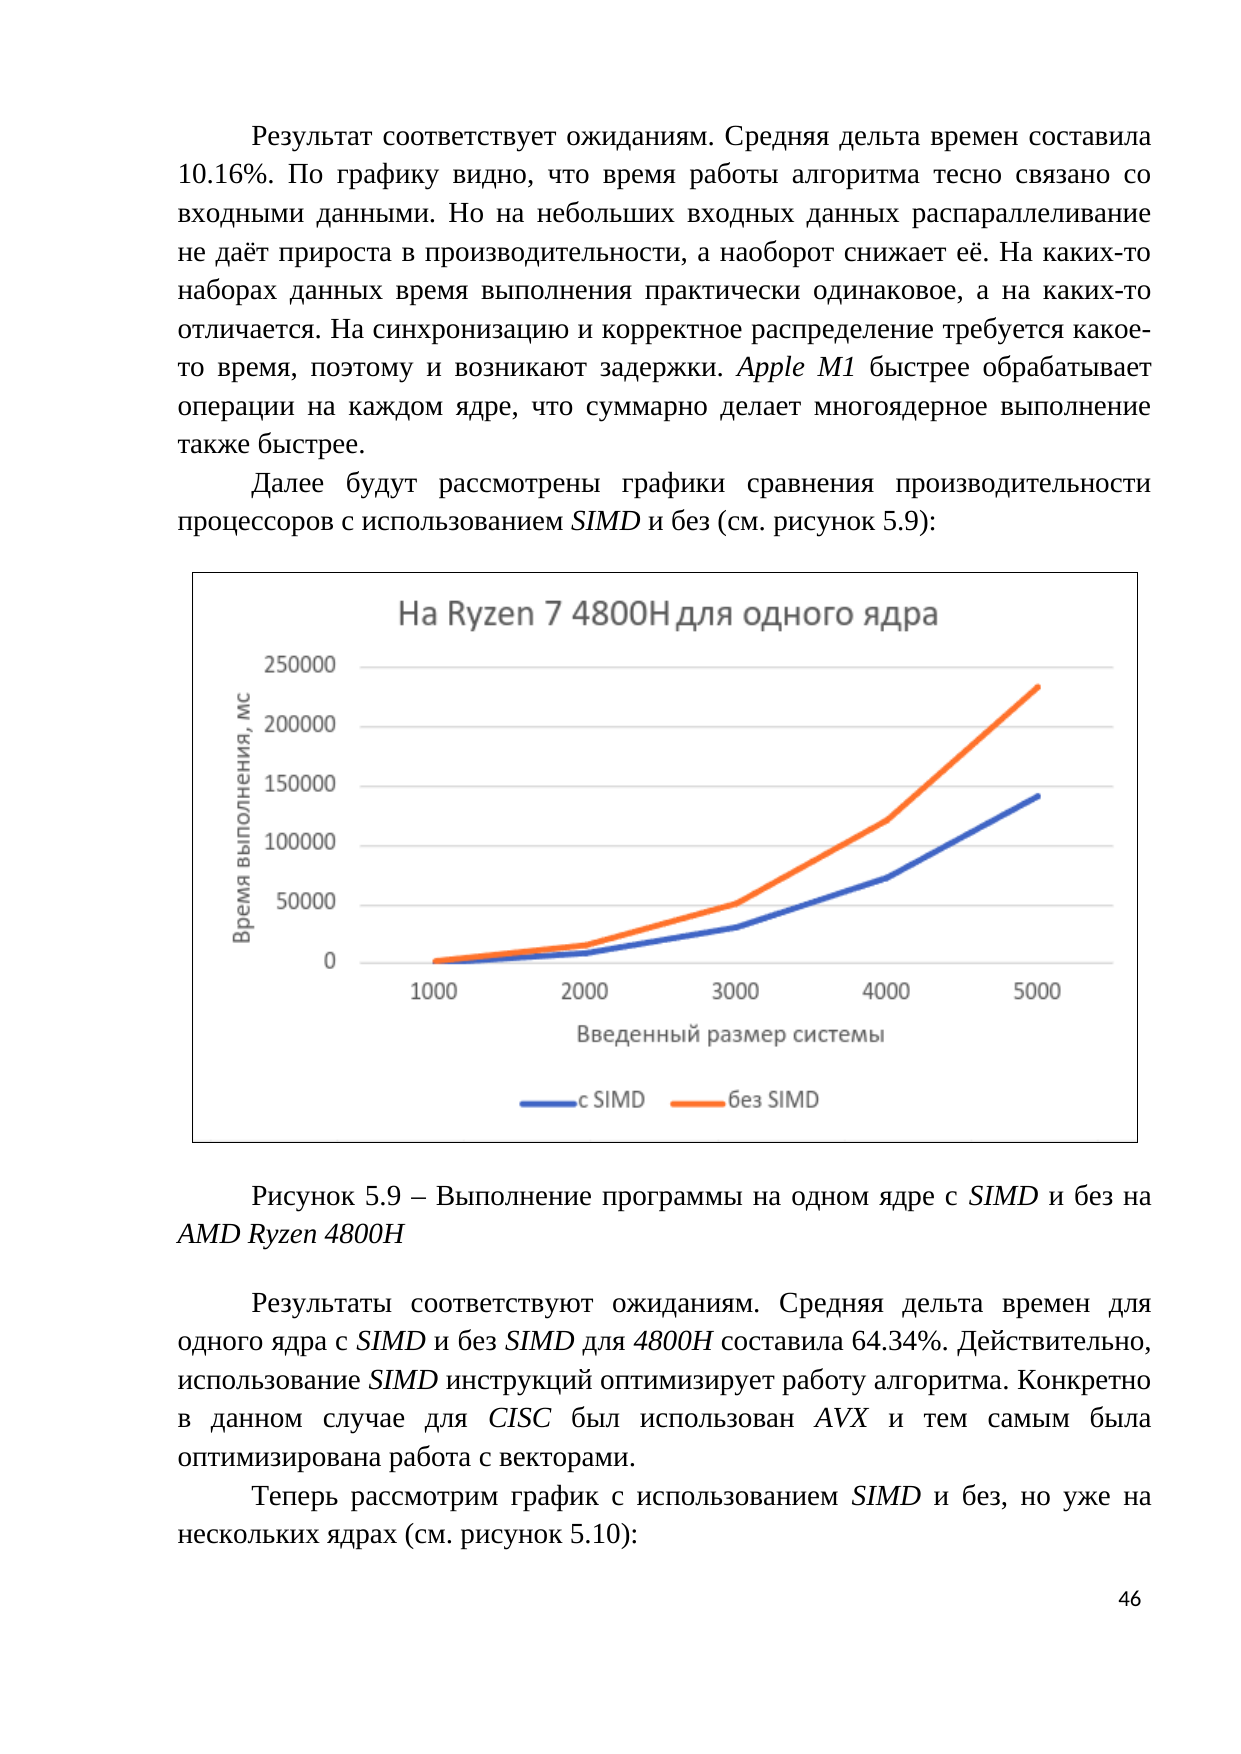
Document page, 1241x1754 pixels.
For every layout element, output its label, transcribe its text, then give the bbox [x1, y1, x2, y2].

text Теперь рассмотрим график с использованием SIMD и без, но уже на нескольких ядрах (см. рисунок 5.10): [177, 1478, 1152, 1550]
text Результаты соответствуют ожиданиям. Средняя дельта времен для одного ядра с SIMD и без SIMD для 4800H составила 64.34%. Действительно, использование SIMD инструкций оптимизирует работу алгоритма. Конкретно в данном случае для CISC был использован AVX и тем самым была оптимизирована работа с векторами. [177, 1285, 1152, 1473]
picture [193, 573, 1137, 1142]
text Далее будут рассмотрены графики сравнения производительности процессоров с использованием SIMD и без (см. рисунок 5.9): [177, 465, 1152, 537]
text Результат соответствует ожиданиям. Cредняя дельта времен составила 10.16%. По графику видно, что время работы алгоритма тесно связано со входными данными. Но на небольших входных данных распараллеливание не даёт прироста в производительности, а наоборот снижает её. На каких-то наборах данных время выполнения практически одинаковое, а на каких-то отличается. На синхронизацию и корректное распределение требуется какое-то время, поэтому и возникают задержки. Apple M1 быстрее обрабатывает операции на каждом ядре, что суммарно делает многоядерное выполнение также быстрее. [177, 118, 1152, 460]
text Рисунок 5.9 – Выполнение программы на одном ядре с SIMD и без на AMD Ryzen 4800H [177, 1178, 1152, 1250]
